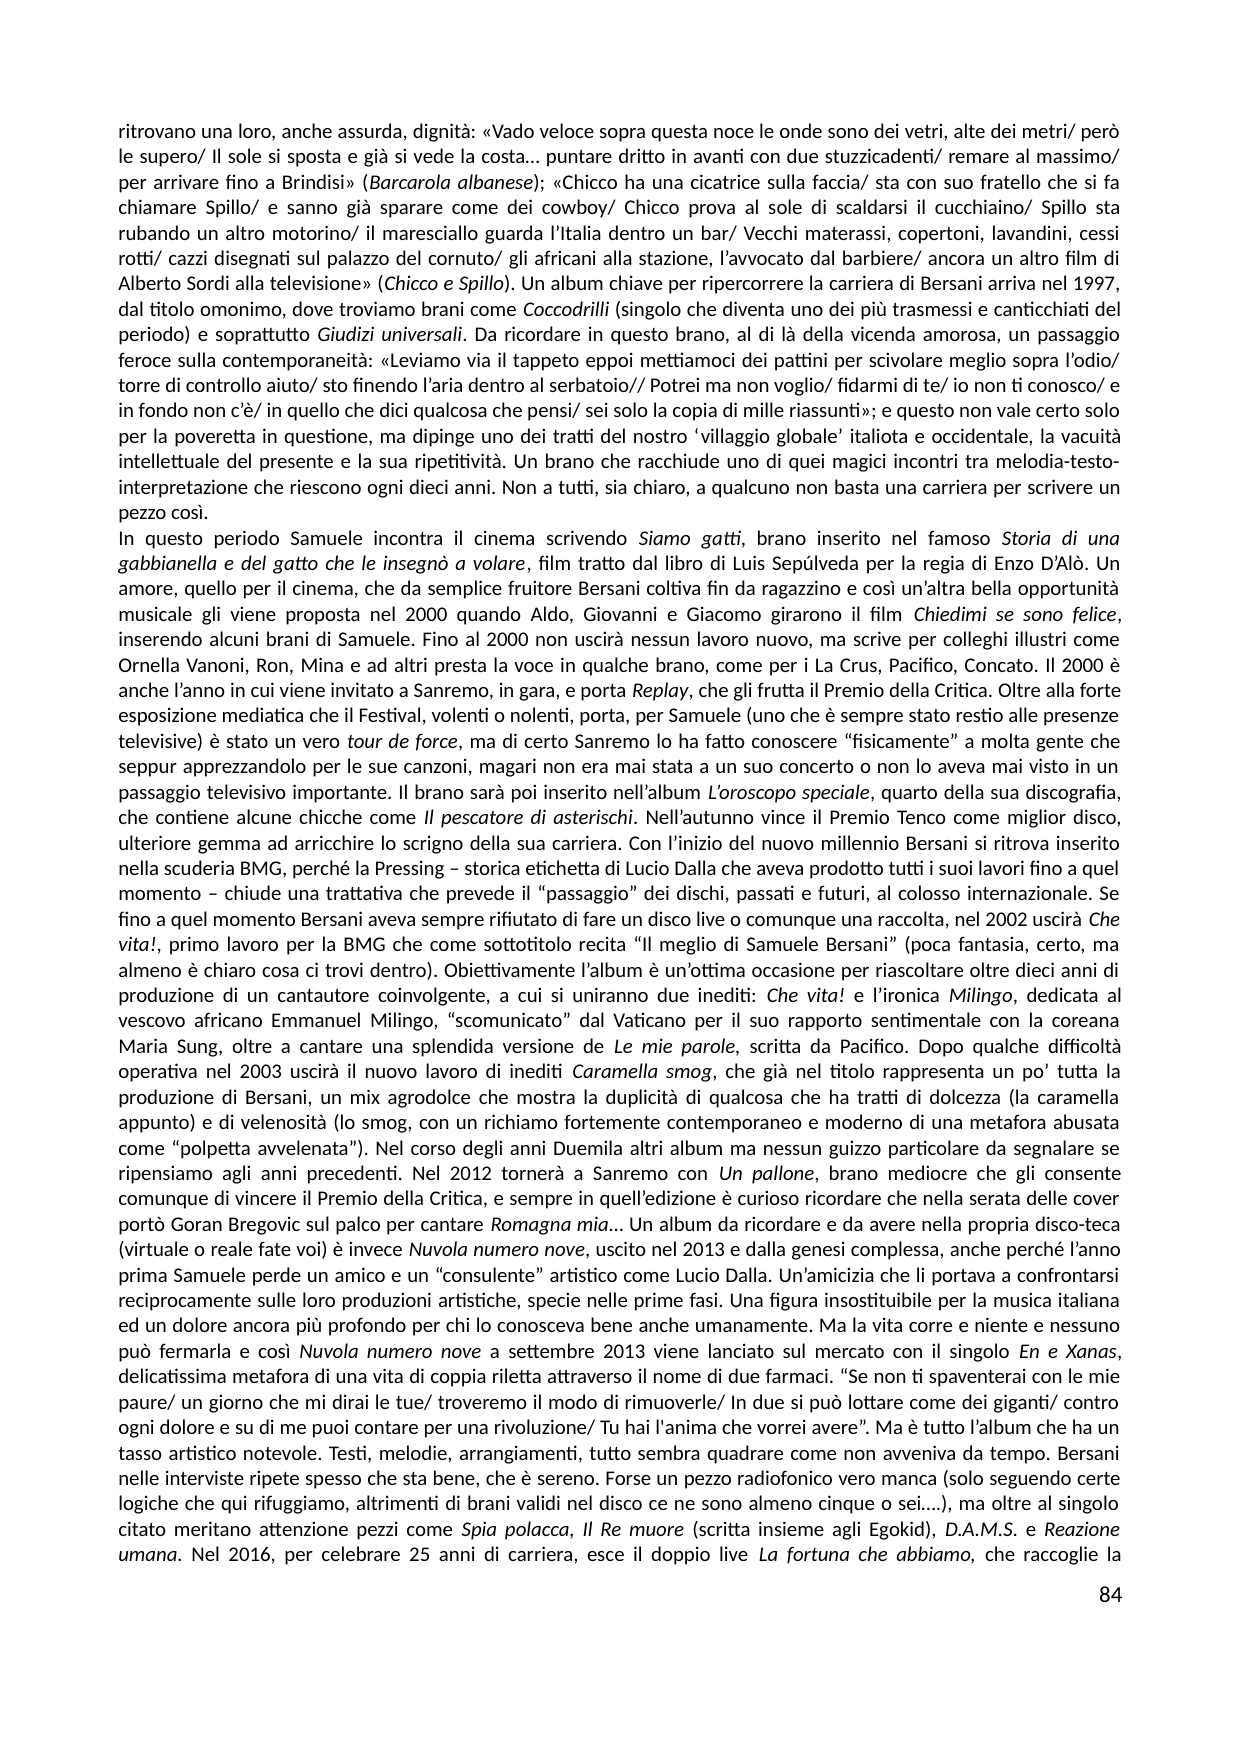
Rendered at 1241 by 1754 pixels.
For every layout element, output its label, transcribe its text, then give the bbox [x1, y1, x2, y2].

text ritrovano una loro, anche assurda, dignità: «Vado veloce sopra questa noce le onde sono dei vetri, alte dei metri/ però le supero/ Il sole si sposta e già si vede la costa… puntare dritto in avanti con due stuzzicadenti/ remare al massimo/ per arrivare fino a Brindisi» (Barcarola albanese); «Chicco ha una cicatrice sulla faccia/ sta con suo fratello che si fa chiamare Spillo/ e sanno già sparare come dei cowboy/ Chicco prova al sole di scaldarsi il cucchiaino/ Spillo sta rubando un altro motorino/ il maresciallo guarda l’Italia dentro un bar/ Vecchi materassi, copertoni, lavandini, cessi rotti/ cazzi disegnati sul palazzo del cornuto/ gli africani alla stazione, l’avvocato dal barbiere/ ancora un altro film di Alberto Sordi alla televisione» (Chicco e Spillo). Un album chiave per ripercorrere la carriera di Bersani arriva nel 1997, dal titolo omonimo, dove troviamo brani come Coccodrilli (singolo che diventa uno dei più trasmessi e canticchiati del periodo) e soprattutto Giudizi universali. Da ricordare in questo brano, al di là della vicenda amorosa, un passaggio feroce sulla contemporaneità: «Leviamo via il tappeto eppoi mettiamoci dei pattini per scivolare meglio sopra l’odio/ torre di controllo aiuto/ sto finendo l’aria dentro al serbatoio// Potrei ma non voglio/ fidarmi di te/ io non ti conosco/ e in fondo non c’è/ in quello che dici qualcosa che pensi/ sei solo la copia di mille riassunti»; e questo non vale certo solo per la poveretta in questione, ma dipinge uno dei tratti del nostro ‘villaggio globale’ italiota e occidentale, la vacuità intellettuale del presente e la sua ripetitività. Un brano che racchiude uno di quei magici incontri tra melodia-testo-interpretazione che riescono ogni dieci anni. Non a tutti, sia chiaro, a qualcuno non basta una carriera per scrivere un pezzo così. [118, 118, 1122, 525]
text In questo periodo Samuele incontra il cinema scrivendo Siamo gatti, brano inserito nel famoso Storia di una gabbianella e del gatto che le insegnò a volare, film tratto dal libro di Luis Sepúlveda per la regia di Enzo D’Alò. Un amore, quello per il cinema, che da semplice fruitore Bersani coltiva fin da ragazzino e così un’altra bella opportunità musicale gli viene proposta nel 2000 quando Aldo, Giovanni e Giacomo girarono il film Chiedimi se sono felice, inserendo alcuni brani di Samuele. Fino al 2000 non uscirà nessun lavoro nuovo, ma scrive per colleghi illustri come Ornella Vanoni, Ron, Mina e ad altri presta la voce in qualche brano, come per i La Crus, Pacifico, Concato. Il 2000 è anche l’anno in cui viene invitato a Sanremo, in gara, e porta Replay, che gli frutta il Premio della Critica. Oltre alla forte esposizione mediatica che il Festival, volenti o nolenti, porta, per Samuele (uno che è sempre stato restio alle presenze televisive) è stato un vero tour de force, ma di certo Sanremo lo ha fatto conoscere “fisicamente” a molta gente che seppur apprezzandolo per le sue canzoni, magari non era mai stata a un suo concerto o non lo aveva mai visto in un passaggio televisivo importante. Il brano sarà poi inserito nell’album L’oroscopo speciale, quarto della sua discografia, che contiene alcune chicche come Il pescatore di asterischi. Nell’autunno vince il Premio Tenco come miglior disco, ulteriore gemma ad arricchire lo scrigno della sua carriera. Con l’inizio del nuovo millennio Bersani si ritrova inserito nella scuderia BMG, perché la Pressing – storica etichetta di Lucio Dalla che aveva prodotto tutti i suoi lavori fino a quel momento – chiude una trattativa che prevede il “passaggio” dei dischi, passati e futuri, al colosso internazionale. Se fino a quel momento Bersani aveva sempre rifiutato di fare un disco live o comunque una raccolta, nel 2002 uscirà Che vita!, primo lavoro per la BMG che come sottotitolo recita “Il meglio di Samuele Bersani” (poca fantasia, certo, ma almeno è chiaro cosa ci trovi dentro). Obiettivamente l’album è un’ottima occasione per riascoltare oltre dieci anni di produzione di un cantautore coinvolgente, a cui si uniranno due inediti: Che vita! e l’ironica Milingo, dedicata al vescovo africano Emmanuel Milingo, “scomunicato” dal Vaticano per il suo rapporto sentimentale con la coreana Maria Sung, oltre a cantare una splendida versione de Le mie parole, scritta da Pacifico. Dopo qualche difficoltà operativa nel 2003 uscirà il nuovo lavoro di inediti Caramella smog, che già nel titolo rappresenta un po’ tutta la produzione di Bersani, un mix agrodolce che mostra la duplicità di qualcosa che ha tratti di dolcezza (la caramella appunto) e di velenosità (lo smog, con un richiamo fortemente contemporaneo e moderno di una metafora abusata come “polpetta avvelenata”). Nel corso degli anni Duemila altri album ma nessun guizzo particolare da segnalare se ripensiamo agli anni precedenti. Nel 2012 tornerà a Sanremo con Un pallone, brano mediocre che gli consente comunque di vincere il Premio della Critica, e sempre in quell’edizione è curioso ricordare che nella serata delle cover portò Goran Bregovic sul palco per cantare Romagna mia… Un album da ricordare e da avere nella propria disco-teca (virtuale o reale fate voi) è invece Nuvola numero nove, uscito nel 2013 e dalla genesi complessa, anche perché l’anno prima Samuele perde un amico e un “consulente” artistico come Lucio Dalla. Un’amicizia che li portava a confrontarsi reciprocamente sulle loro produzioni artistiche, specie nelle prime fasi. Una figura insostituibile per la musica italiana ed un dolore ancora più profondo per chi lo conosceva bene anche umanamente. Ma la vita corre e niente e nessuno può fermarla e così Nuvola numero nove a settembre 2013 viene lanciato sul mercato con il singolo En e Xanas, delicatissima metafora di una vita di coppia riletta attraverso il nome di due farmaci. “Se non ti spaventerai con le mie paure/ un giorno che mi dirai le tue/ troveremo il modo di rimuoverle/ In due si può lottare come dei giganti/ contro ogni dolore e su di me puoi contare per una rivoluzione/ Tu hai l'anima che vorrei avere”. Ma è tutto l’album che ha un tasso artistico notevole. Testi, melodie, arrangiamenti, tutto sembra quadrare come non avveniva da tempo. Bersani nelle interviste ripete spesso che sta bene, che è sereno. Forse un pezzo radiofonico vero manca (solo seguendo certe logiche che qui rifuggiamo, altrimenti di brani validi nel disco ce ne sono almeno cinque o sei….), ma oltre al singolo citato meritano attenzione pezzi come Spia polacca, Il Re muore (scritta insieme agli Egokid), D.A.M.S. e Reazione umana. Nel 2016, per celebrare 25 anni di carriera, esce il doppio live La fortuna che abbiamo, che raccoglie la [118, 525, 1122, 1567]
